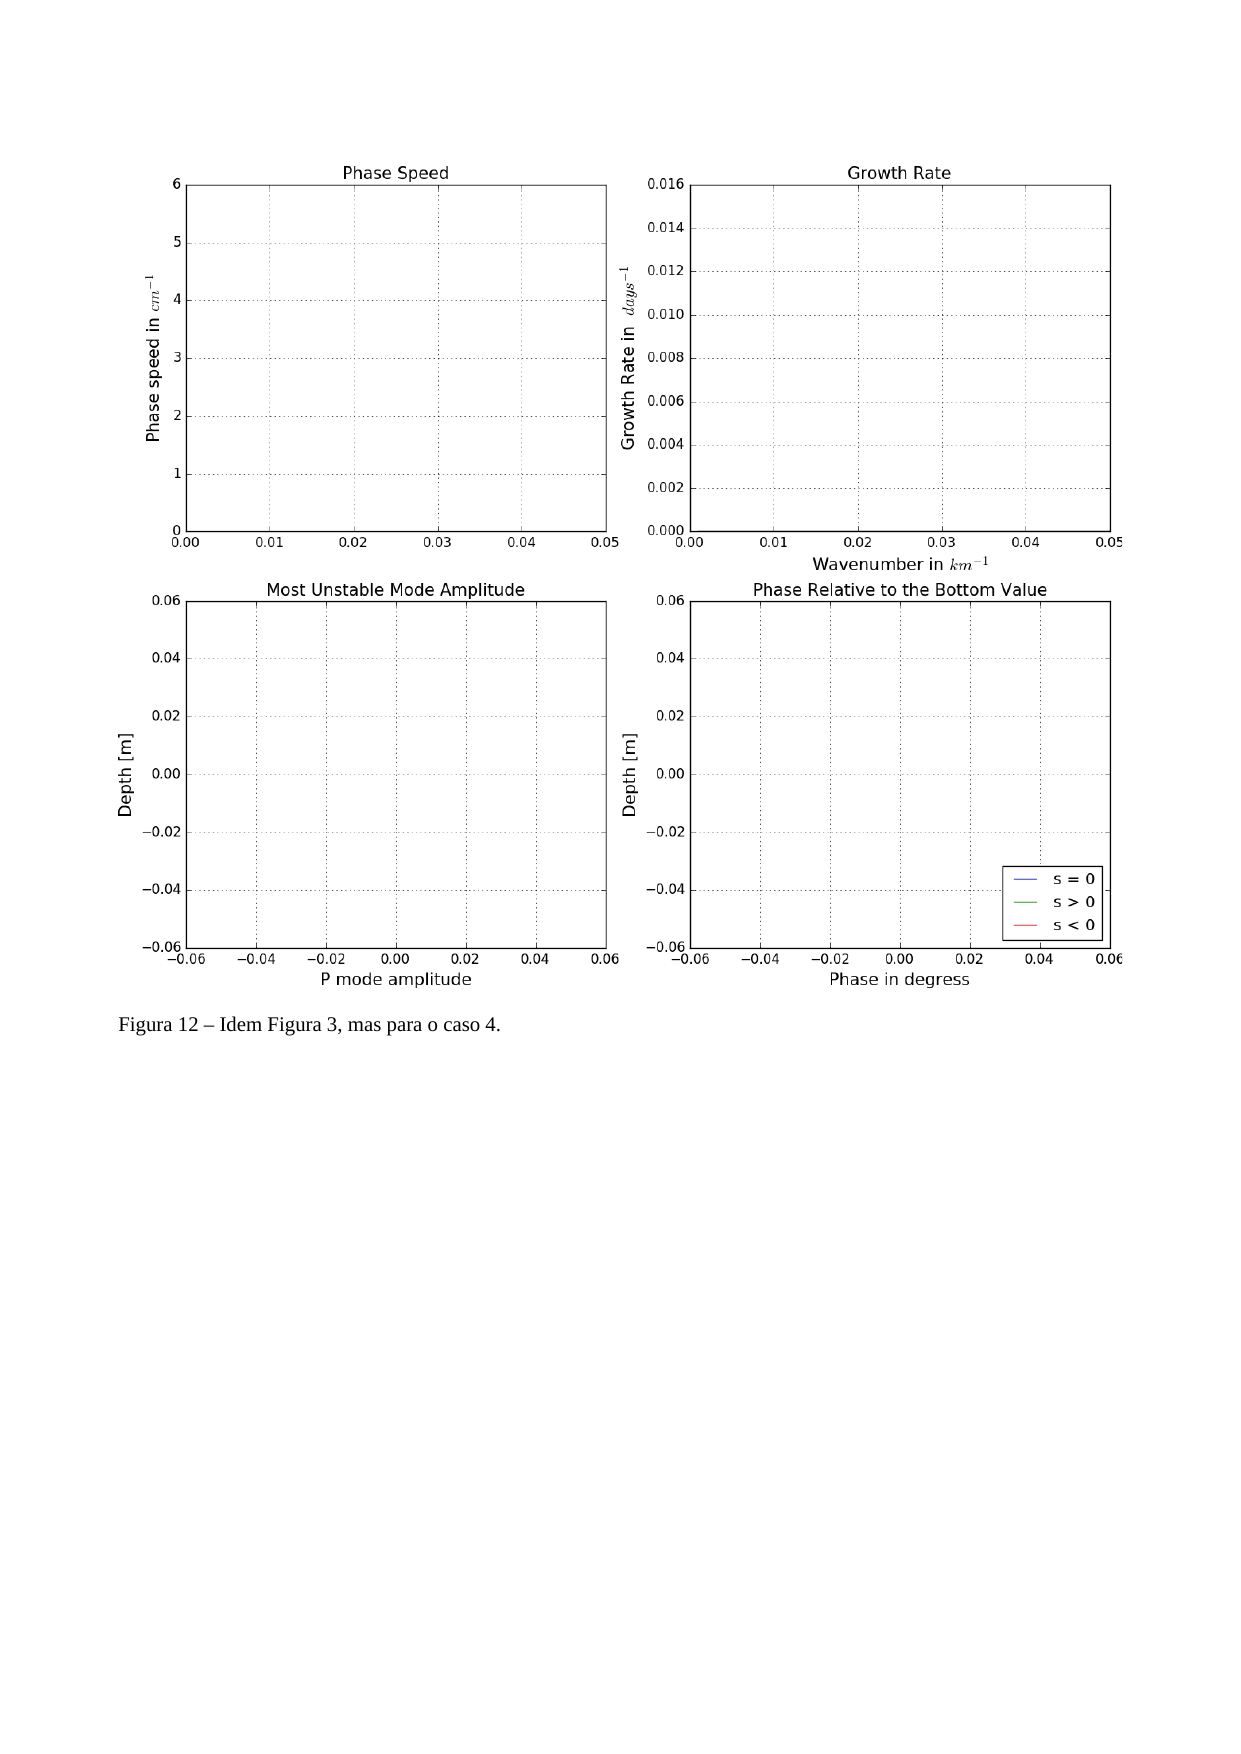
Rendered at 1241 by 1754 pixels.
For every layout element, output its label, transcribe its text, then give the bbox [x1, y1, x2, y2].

picture [118, 166, 1123, 988]
text Figura 12 – Idem Figura 3, mas para o caso 4. [118, 1012, 1122, 1036]
